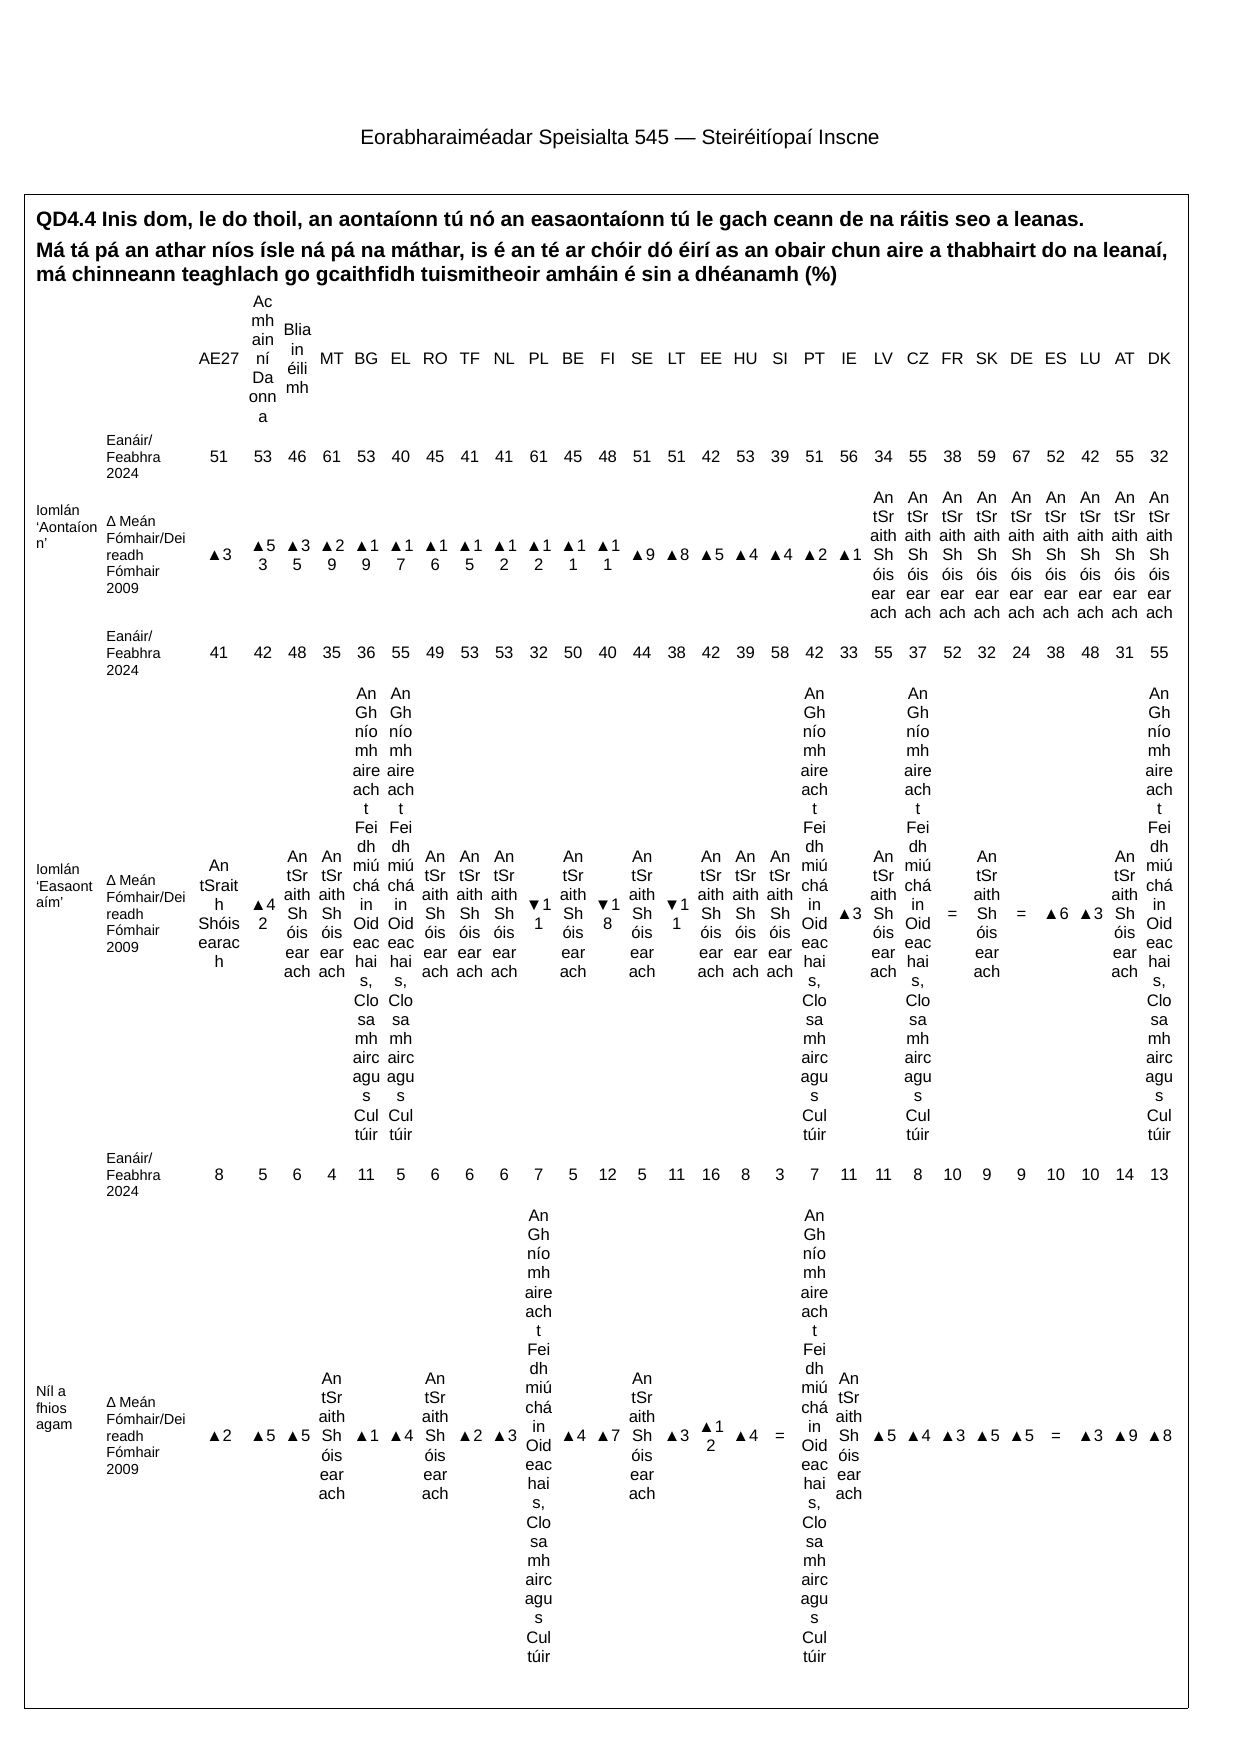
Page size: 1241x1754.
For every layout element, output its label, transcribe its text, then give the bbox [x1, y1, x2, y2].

table_cell 5 [245, 1147, 280, 1203]
table_cell PL [521, 289, 556, 428]
table_cell Iomlán ‘Aontaíonn’ [33, 429, 103, 625]
table_cell 34 [866, 429, 901, 485]
table_cell 41 [192, 625, 245, 681]
table_cell ▲4 [728, 485, 763, 625]
table_cell An Ghníomhaireacht Feidhmiúcháin Oideachais, Closamhairc agus Cultúir [521, 1203, 556, 1669]
table_cell 11 [866, 1147, 901, 1203]
table_cell 39 [763, 429, 797, 485]
table_cell 42 [797, 625, 832, 681]
table_cell 40 [590, 625, 625, 681]
table_cell AE27 [192, 289, 245, 428]
table_cell An Ghníomhaireacht Feidhmiúcháin Oideachais, Closamhairc agus Cultúir [383, 681, 418, 1147]
table_cell [33, 289, 103, 428]
table_cell 6 [452, 1147, 487, 1203]
table_cell 6 [280, 1147, 314, 1203]
table_cell 53 [452, 625, 487, 681]
table_cell An tSraith Shóisearach [866, 485, 901, 625]
table_cell SK [970, 289, 1004, 428]
table_cell An tSraith Shóisearach [832, 1203, 866, 1669]
table_cell 44 [625, 625, 659, 681]
table_cell An tSraith Shóisearach [556, 681, 590, 1147]
table_cell 67 [1004, 429, 1038, 485]
table_cell ▼11 [521, 681, 556, 1147]
table_cell 32 [970, 625, 1004, 681]
table_cell DK [1142, 289, 1176, 428]
table_cell 51 [797, 429, 832, 485]
table_cell 46 [280, 429, 314, 485]
table_cell ▲16 [418, 485, 452, 625]
table_cell LV [866, 289, 901, 428]
table_cell ▲3 [935, 1203, 969, 1669]
table_cell AT [1108, 289, 1142, 428]
table_cell 5 [383, 1147, 418, 1203]
table_cell ▲3 [1073, 681, 1107, 1147]
table_cell An tSraith Shóisearach [694, 681, 728, 1147]
table_cell An tSraith Shóisearach [935, 485, 969, 625]
table_cell 13 [1142, 1147, 1176, 1203]
table_cell 36 [349, 625, 383, 681]
table_cell Eanáir/Feabhra 2024 [103, 1147, 192, 1203]
table_cell 45 [418, 429, 452, 485]
table_cell LU [1073, 289, 1107, 428]
table_cell ▲2 [797, 485, 832, 625]
table_cell 42 [694, 625, 728, 681]
table_cell 53 [349, 429, 383, 485]
table_cell 8 [192, 1147, 245, 1203]
table_cell 12 [590, 1147, 625, 1203]
table_cell 10 [1073, 1147, 1107, 1203]
table_cell 37 [901, 625, 935, 681]
table_cell 6 [487, 1147, 521, 1203]
table_cell 56 [832, 429, 866, 485]
table_cell 42 [245, 625, 280, 681]
table_cell Má tá pá an athar níos ísle ná pá na máthar, is é an té ar chóir dó éirí as an obair chun aire a thabhairt do na leanaí, má chinneann teaghlach go gcaithfidh tuismitheoir amháin é sin a dhéanamh (%) [33, 235, 1176, 288]
table_cell 4 [314, 1147, 349, 1203]
table_cell TF [452, 289, 487, 428]
table_cell ▲15 [452, 485, 487, 625]
table_cell ▲8 [1142, 1203, 1176, 1669]
table_cell An tSraith Shóisearach [418, 681, 452, 1147]
table_cell 7 [797, 1147, 832, 1203]
table_cell An tSraith Shóisearach [418, 1203, 452, 1669]
table_cell 55 [383, 625, 418, 681]
table_cell An tSraith Shóisearach [487, 681, 521, 1147]
table_cell 41 [452, 429, 487, 485]
table_cell 11 [659, 1147, 694, 1203]
table_cell ▲5 [866, 1203, 901, 1669]
table_cell 3 [763, 1147, 797, 1203]
table_cell 9 [1004, 1147, 1038, 1203]
table_cell EE [694, 289, 728, 428]
table_cell 14 [1108, 1147, 1142, 1203]
table_cell = [1004, 681, 1038, 1147]
table_cell 51 [625, 429, 659, 485]
table_cell 6 [418, 1147, 452, 1203]
table_cell 32 [1142, 429, 1176, 485]
table_cell ▲3 [192, 485, 245, 625]
table_cell 50 [556, 625, 590, 681]
table_cell ▲1 [832, 485, 866, 625]
table_cell [103, 289, 192, 428]
table_cell An tSraith Shóisearach [314, 1203, 349, 1669]
table_cell An tSraith Shóisearach [1108, 485, 1142, 625]
table_cell ▲11 [556, 485, 590, 625]
table_cell 10 [935, 1147, 969, 1203]
table_cell ▲3 [832, 681, 866, 1147]
table_cell SE [625, 289, 659, 428]
table_cell 58 [763, 625, 797, 681]
table_cell 53 [728, 429, 763, 485]
table_cell EL [383, 289, 418, 428]
table_cell ▲4 [901, 1203, 935, 1669]
table_cell 10 [1039, 1147, 1073, 1203]
table_cell 55 [1142, 625, 1176, 681]
table_cell An tSraith Shóisearach [280, 681, 314, 1147]
table_cell Bliain éilimh [280, 289, 314, 428]
table_cell ▲3 [487, 1203, 521, 1669]
table_cell 33 [832, 625, 866, 681]
table_cell ▲3 [1073, 1203, 1107, 1669]
table_cell 5 [556, 1147, 590, 1203]
table_cell ▲19 [349, 485, 383, 625]
table_cell Acmhainní Daonna [245, 289, 280, 428]
table_cell = [763, 1203, 797, 1669]
table_cell PT [797, 289, 832, 428]
table_cell 16 [694, 1147, 728, 1203]
table_cell 55 [866, 625, 901, 681]
table_cell IE [832, 289, 866, 428]
table_cell CZ [901, 289, 935, 428]
table_cell 9 [970, 1147, 1004, 1203]
table_cell An tSraith Shóisearach [970, 681, 1004, 1147]
table_cell 55 [901, 429, 935, 485]
table_cell NL [487, 289, 521, 428]
table_cell An tSraith Shóisearach [1108, 681, 1142, 1147]
table_cell An tSraith Shóisearach [970, 485, 1004, 625]
table_cell 51 [659, 429, 694, 485]
table_cell 38 [659, 625, 694, 681]
table_header QD4.4 Inis dom, le do thoil, an aontaíonn tú nó an easaontaíonn tú le gach ceann de na ráitis seo a leanas. [33, 203, 1176, 235]
table_cell Δ Meán Fómhair/Deireadh Fómhair 2009 [103, 485, 192, 625]
table_cell 38 [935, 429, 969, 485]
table_cell 42 [1073, 429, 1107, 485]
table_cell 48 [280, 625, 314, 681]
table_cell 53 [245, 429, 280, 485]
table_cell ▼18 [590, 681, 625, 1147]
table_cell ▲5 [694, 485, 728, 625]
table_cell 31 [1108, 625, 1142, 681]
table_cell 45 [556, 429, 590, 485]
table_cell 38 [1039, 625, 1073, 681]
table_cell An tSraith Shóisearach [314, 681, 349, 1147]
table_cell ▲5 [970, 1203, 1004, 1669]
table_cell DE [1004, 289, 1038, 428]
table_cell LT [659, 289, 694, 428]
table_cell An Ghníomhaireacht Feidhmiúcháin Oideachais, Closamhairc agus Cultúir [901, 681, 935, 1147]
table_cell An tSraith Shóisearach [866, 681, 901, 1147]
table_cell 42 [694, 429, 728, 485]
table_cell An Ghníomhaireacht Feidhmiúcháin Oideachais, Closamhairc agus Cultúir [797, 681, 832, 1147]
table_cell ▲2 [452, 1203, 487, 1669]
table_cell 51 [192, 429, 245, 485]
table_cell ▲4 [556, 1203, 590, 1669]
table_cell 52 [935, 625, 969, 681]
table_cell An tSraith Shóisearach [1004, 485, 1038, 625]
table_cell ▲5 [245, 1203, 280, 1669]
table_cell ▲4 [728, 1203, 763, 1669]
table_cell ▲7 [590, 1203, 625, 1669]
table_cell = [935, 681, 969, 1147]
table_cell ▲9 [625, 485, 659, 625]
table_cell ▲5 [1004, 1203, 1038, 1669]
table_cell 11 [349, 1147, 383, 1203]
table_cell HU [728, 289, 763, 428]
table_cell 61 [521, 429, 556, 485]
table_cell An tSraith Shóisearach [1142, 485, 1176, 625]
table_cell ▲42 [245, 681, 280, 1147]
table_cell SI [763, 289, 797, 428]
table_cell Δ Meán Fómhair/Deireadh Fómhair 2009 [103, 681, 192, 1147]
table_cell ▲6 [1039, 681, 1073, 1147]
table_cell 5 [625, 1147, 659, 1203]
table_cell BE [556, 289, 590, 428]
table_cell An Ghníomhaireacht Feidhmiúcháin Oideachais, Closamhairc agus Cultúir [797, 1203, 832, 1669]
table_cell An tSraith Shóisearach [763, 681, 797, 1147]
table_cell ▲35 [280, 485, 314, 625]
table_cell 39 [728, 625, 763, 681]
table_cell 8 [901, 1147, 935, 1203]
table_cell FI [590, 289, 625, 428]
table_cell Iomlán ‘Easaontaím’ [33, 625, 103, 1147]
table_cell ▲4 [763, 485, 797, 625]
table_cell Eanáir/Feabhra 2024 [103, 625, 192, 681]
table_cell ▲5 [280, 1203, 314, 1669]
table_cell 55 [1108, 429, 1142, 485]
table_cell 8 [728, 1147, 763, 1203]
table_cell ▲3 [659, 1203, 694, 1669]
table_cell ▲4 [383, 1203, 418, 1669]
table_cell An Ghníomhaireacht Feidhmiúcháin Oideachais, Closamhairc agus Cultúir [349, 681, 383, 1147]
table_cell ES [1039, 289, 1073, 428]
table_cell ▲12 [521, 485, 556, 625]
table_cell ▲29 [314, 485, 349, 625]
table_cell 53 [487, 625, 521, 681]
table_cell An tSraith Shóisearach [452, 681, 487, 1147]
table_cell An Ghníomhaireacht Feidhmiúcháin Oideachais, Closamhairc agus Cultúir [1142, 681, 1176, 1147]
table_cell An tSraith Shóisearach [728, 681, 763, 1147]
table_cell ▲53 [245, 485, 280, 625]
table_cell BG [349, 289, 383, 428]
table_cell An tSraith Shóisearach [625, 681, 659, 1147]
table_cell 32 [521, 625, 556, 681]
table_cell ▲12 [487, 485, 521, 625]
table_cell 59 [970, 429, 1004, 485]
table_cell Δ Meán Fómhair/Deireadh Fómhair 2009 [103, 1203, 192, 1669]
table_cell An tSraith Shóisearach [901, 485, 935, 625]
table_cell Níl a fhios agam [33, 1147, 103, 1669]
table_cell ▲17 [383, 485, 418, 625]
table_cell 52 [1039, 429, 1073, 485]
table_cell Eanáir/Feabhra 2024 [103, 429, 192, 485]
table_cell 35 [314, 625, 349, 681]
table_cell An tSraith Shóisearach [625, 1203, 659, 1669]
table_cell 41 [487, 429, 521, 485]
table_cell MT [314, 289, 349, 428]
table_cell An tSraith Shóisearach [1073, 485, 1107, 625]
table_cell 24 [1004, 625, 1038, 681]
table_cell 40 [383, 429, 418, 485]
table_cell FR [935, 289, 969, 428]
table_cell = [1039, 1203, 1073, 1669]
table_cell 61 [314, 429, 349, 485]
table_cell ▲12 [694, 1203, 728, 1669]
table_cell ▲2 [192, 1203, 245, 1669]
table_cell 49 [418, 625, 452, 681]
table_cell ▲1 [349, 1203, 383, 1669]
table_cell ▲9 [1108, 1203, 1142, 1669]
table_cell ▲11 [590, 485, 625, 625]
table_cell An tSraith Shóisearach [1039, 485, 1073, 625]
table_cell An tSraith Shóisearach [192, 681, 245, 1147]
table_cell ▼11 [659, 681, 694, 1147]
table_cell 48 [590, 429, 625, 485]
table_cell RO [418, 289, 452, 428]
table_cell 11 [832, 1147, 866, 1203]
table_cell ▲8 [659, 485, 694, 625]
table_cell 48 [1073, 625, 1107, 681]
table_cell 7 [521, 1147, 556, 1203]
